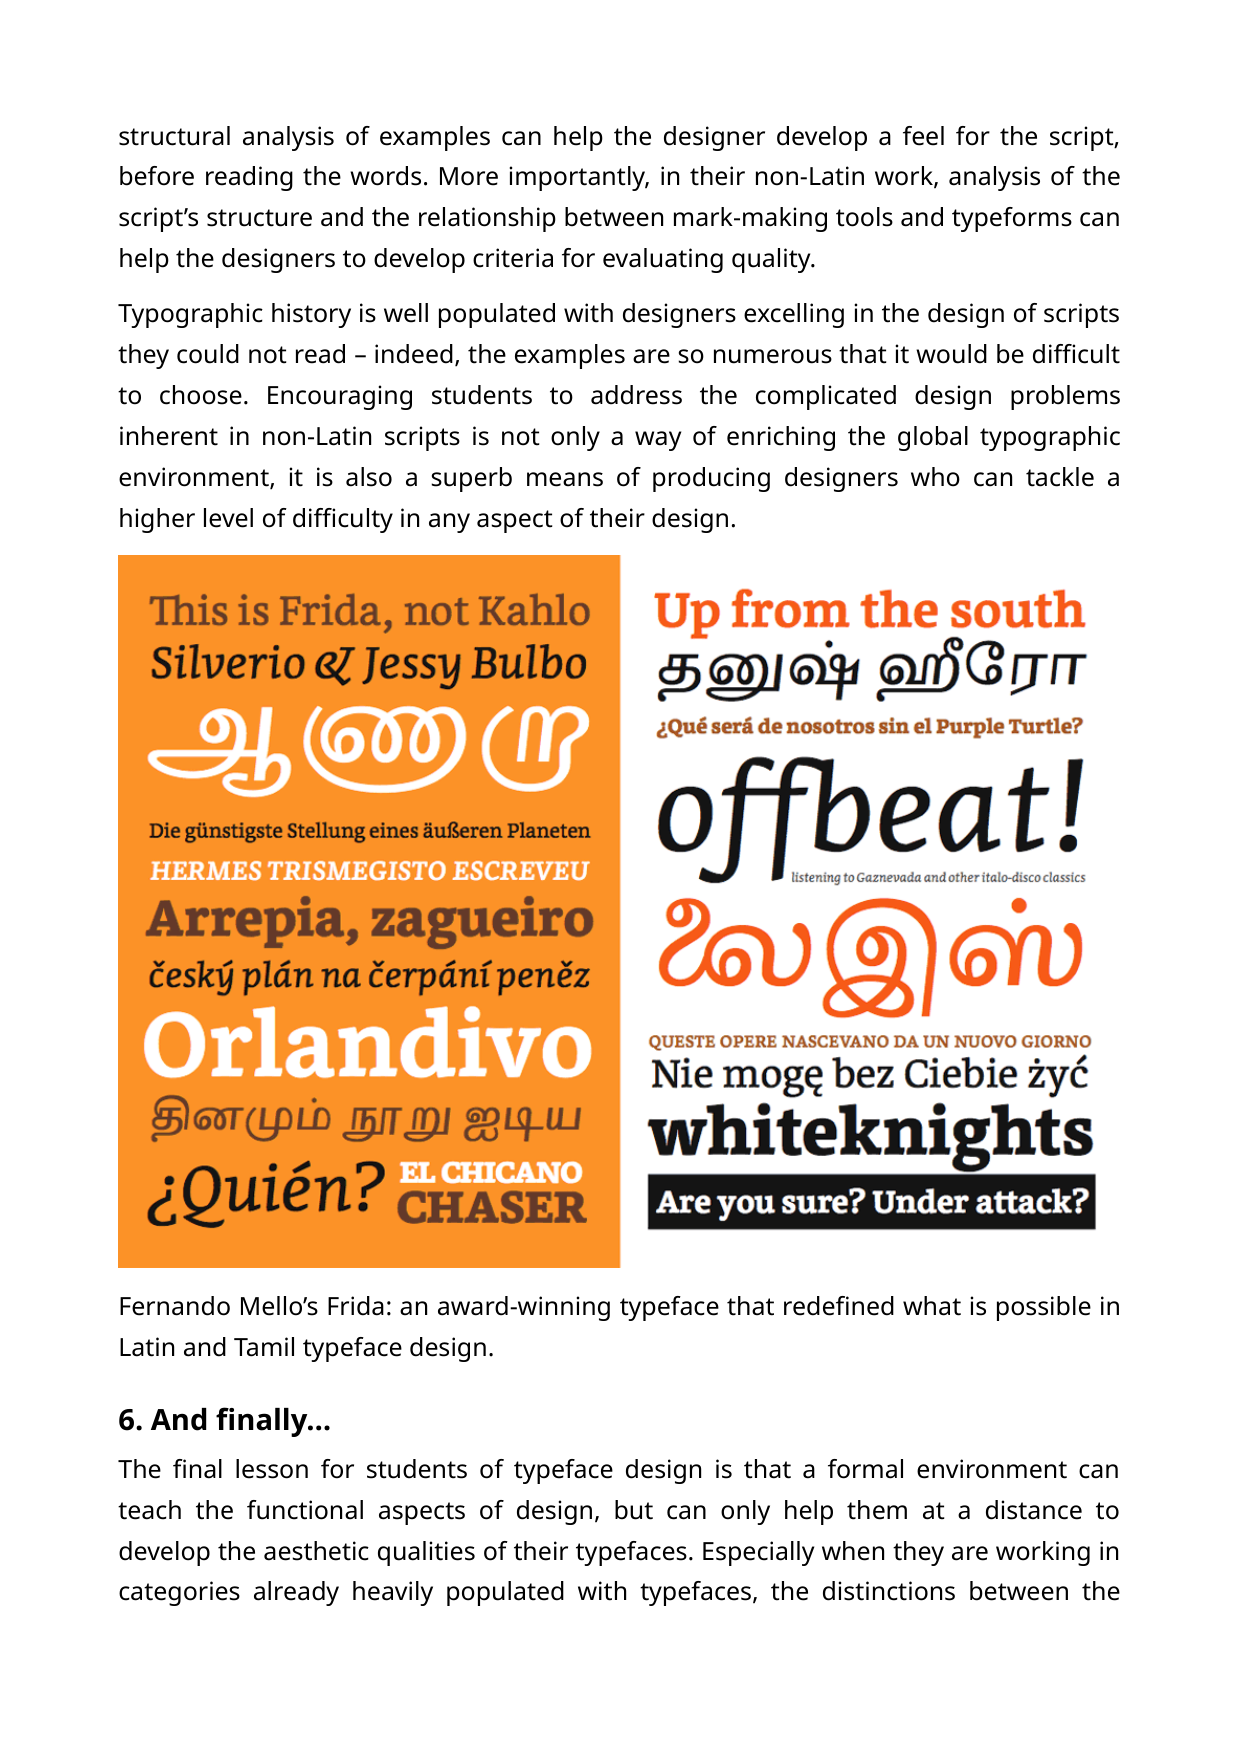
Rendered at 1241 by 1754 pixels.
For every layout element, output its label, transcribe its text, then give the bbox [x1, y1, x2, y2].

text The final lesson for students of typeface design is that a formal environment can teach the functional aspects of design, but can only help them at a distance to develop the aesthetic qualities of their typefaces. Especially when they are working in categories already heavily populated with typefaces, the distinctions between the [118, 1452, 1122, 1608]
text structural analysis of examples can help the designer develop a feel for the script, before reading the words. More importantly, in their non-Latin work, analysis of the script’s structure and the relationship between mark-making tools and typeforms can help the designers to develop criteria for evaluating quality. [118, 118, 1122, 275]
text Typographic history is well populated with designers excelling in the design of scripts they could not read – indeed, the examples are so numerous that it would be difficult to choose. Encouraging students to address the complicated design problems inherent in non-Latin scripts is not only a way of enriching the global typographic environment, it is also a superb means of producing designers who can tackle a higher level of difficulty in any aspect of their design. [118, 296, 1122, 534]
subtitle 6. And finally… [118, 1399, 1122, 1439]
text Fernando Mello’s Frida: an award-winning typeface that redefined what is possible in Latin and Tamil typeface design. [118, 1288, 1122, 1363]
picture [118, 555, 1122, 1268]
